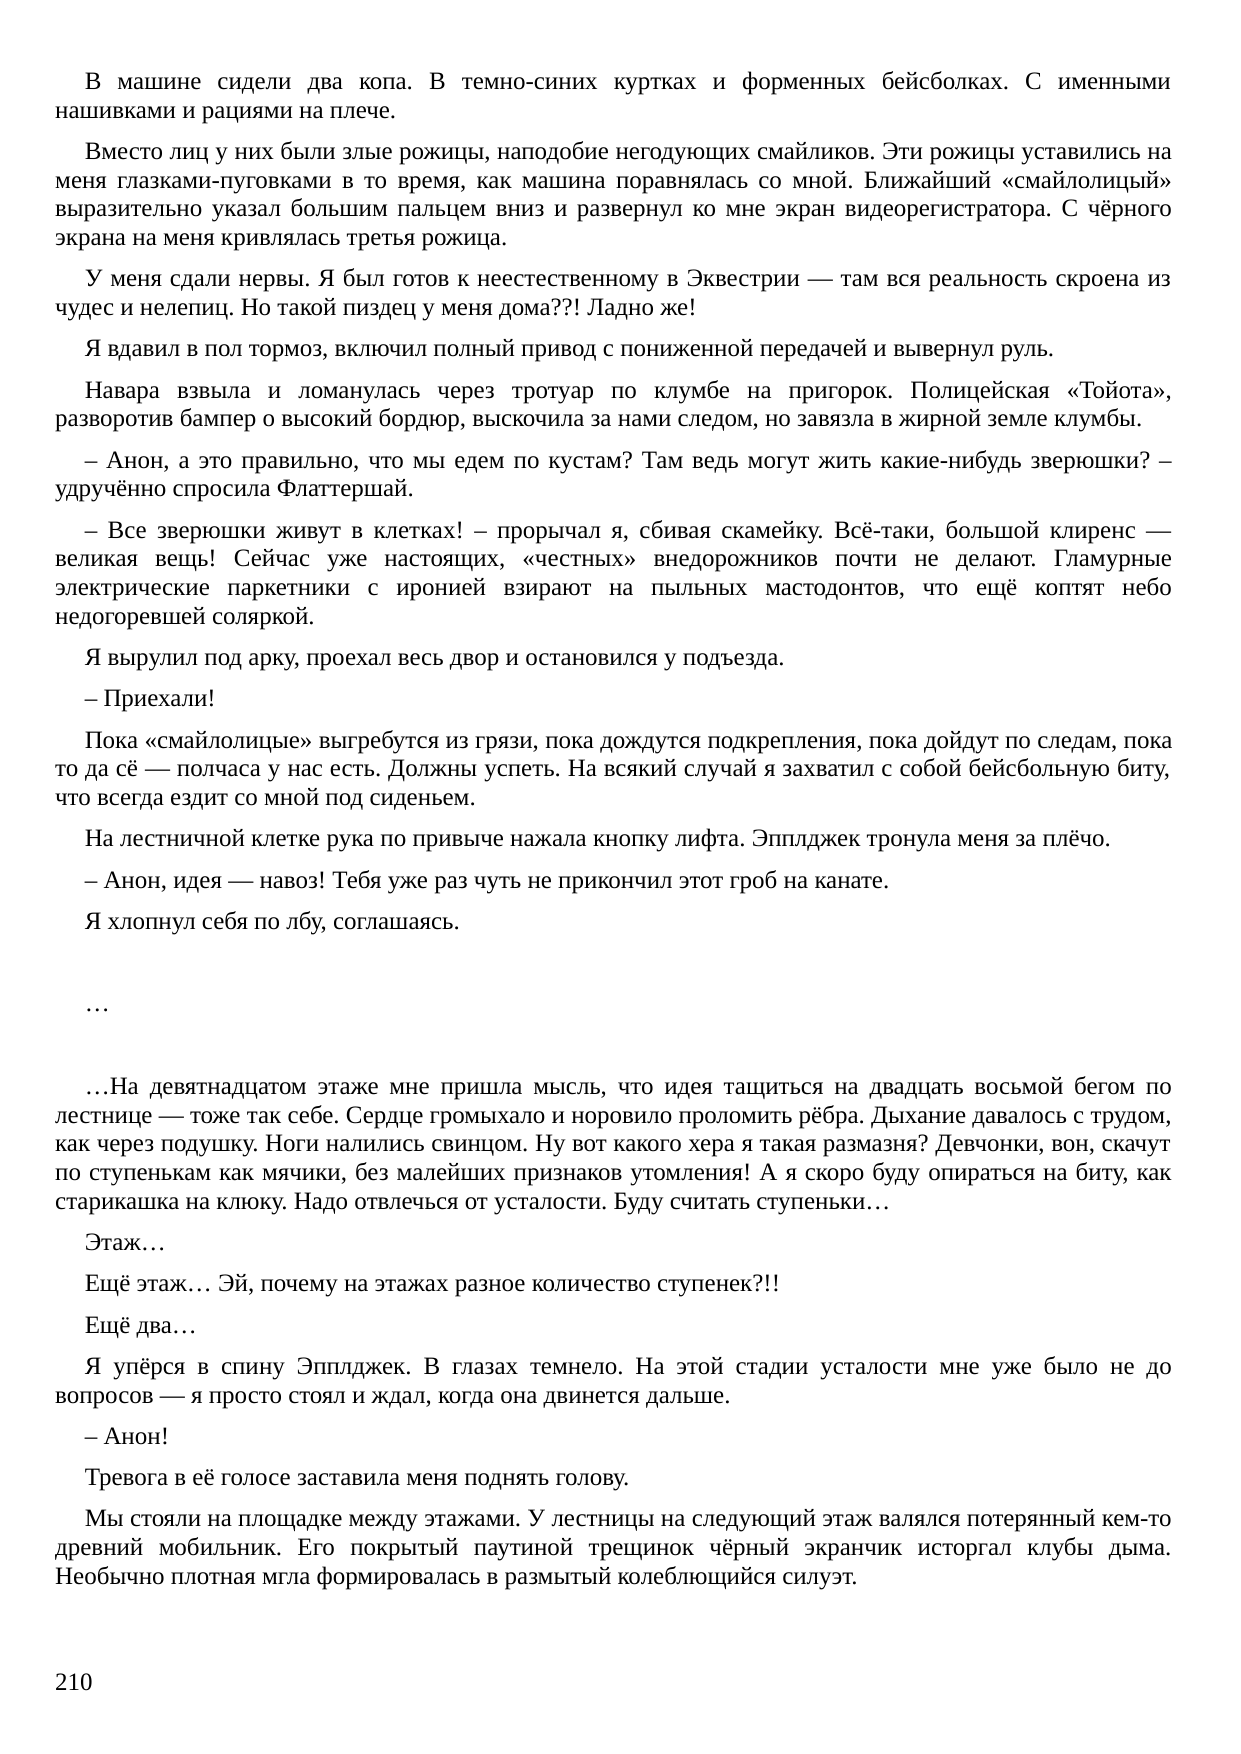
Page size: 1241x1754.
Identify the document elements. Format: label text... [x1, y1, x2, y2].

text Тревога в её голосе заставила меня поднять голову. [55, 1462, 1173, 1491]
text У меня сдали нервы. Я был готов к неестественному в Эквестрии — там вся реальность скроена из чудес и нелепиц. Но такой пиздец у меня дома??! Ладно же! [55, 263, 1173, 321]
text Вместо лиц у них были злые рожицы, наподобие негодующих смайликов. Эти рожицы уставились на меня глазками-пуговками в то время, как машина поравнялась со мной. Ближайший «смайлолицый» выразительно указал большим пальцем вниз и развернул ко мне экран видеорегистратора. С чёрного экрана на меня кривлялась третья рожица. [55, 136, 1173, 251]
text Навара взвыла и ломанулась через тротуар по клумбе на пригорок. Полицейская «Тойота», разворотив бампер о высокий бордюр, выскочила за нами следом, но завязла в жирной земле клумбы. [55, 375, 1173, 432]
text – Анон, а это правильно, что мы едем по кустам? Там ведь могут жить какие-нибудь зверюшки? – удручённо спросила Флаттершай. [55, 445, 1173, 502]
text – Анон, идея — навоз! Тебя уже раз чуть не прикончил этот гроб на канате. [55, 865, 1173, 893]
text Ещё этаж… Эй, почему на этажах разное количество ступенек?!! [55, 1268, 1173, 1297]
text Я хлопнул себя по лбу, соглашаясь. [55, 906, 1173, 935]
text …На девятнадцатом этаже мне пришла мысль, что идея тащиться на двадцать восьмой бегом по лестнице — тоже так себе. Сердце громыхало и норовило проломить рёбра. Дыхание давалось с трудом, как через подушку. Ноги налились свинцом. Ну вот какого хера я такая размазня? Девчонки, вон, скачут по ступенькам как мячики, без малейших признаков утомления! А я скоро буду опираться на биту, как старикашка на клюку. Надо отвлечься от усталости. Буду считать ступеньки… [55, 1071, 1173, 1215]
text В машине сидели два копа. В темно-синих куртках и форменных бейсболках. С именными нашивками и рациями на плече. [55, 66, 1173, 123]
text … [55, 988, 1173, 1017]
text На лестничной клетке рука по привыче нажала кнопку лифта. Эпплджек тронула меня за плёчо. [55, 823, 1173, 852]
text Я вдавил в пол тормоз, включил полный привод с пониженной передачей и вывернул руль. [55, 333, 1173, 362]
text – Все зверюшки живут в клетках! – прорычал я, сбивая скамейку. Всё-таки, большой клиренс — великая вещь! Сейчас уже настоящих, «честных» внедорожников почти не делают. Гламурные электрические паркетники с иронией взирают на пыльных мастодонтов, что ещё коптят небо недогоревшей соляркой. [55, 515, 1173, 630]
text Ещё два… [55, 1310, 1173, 1338]
text Этаж… [55, 1227, 1173, 1256]
text Я упёрся в спину Эпплджек. В глазах темнело. На этой стадии усталости мне уже было не до вопросов — я просто стоял и ждал, когда она двинется дальше. [55, 1351, 1173, 1408]
text – Приехали! [55, 683, 1173, 712]
text Я вырулил под арку, проехал весь двор и остановился у подъезда. [55, 642, 1173, 671]
text – Анон! [55, 1421, 1173, 1450]
text Пока «смайлолицые» выгребутся из грязи, пока дождутся подкрепления, пока дойдут по следам, пока то да сё — полчаса у нас есть. Должны успеть. На всякий случай я захватил с собой бейсбольную биту, что всегда ездит со мной под сиденьем. [55, 725, 1173, 811]
text Мы стояли на площадке между этажами. У лестницы на следующий этаж валялся потерянный кем-то древний мобильник. Его покрытый паутиной трещинок чёрный экранчик исторгал клубы дыма. Необычно плотная мгла формировалась в размытый колеблющийся силуэт. [55, 1503, 1173, 1590]
